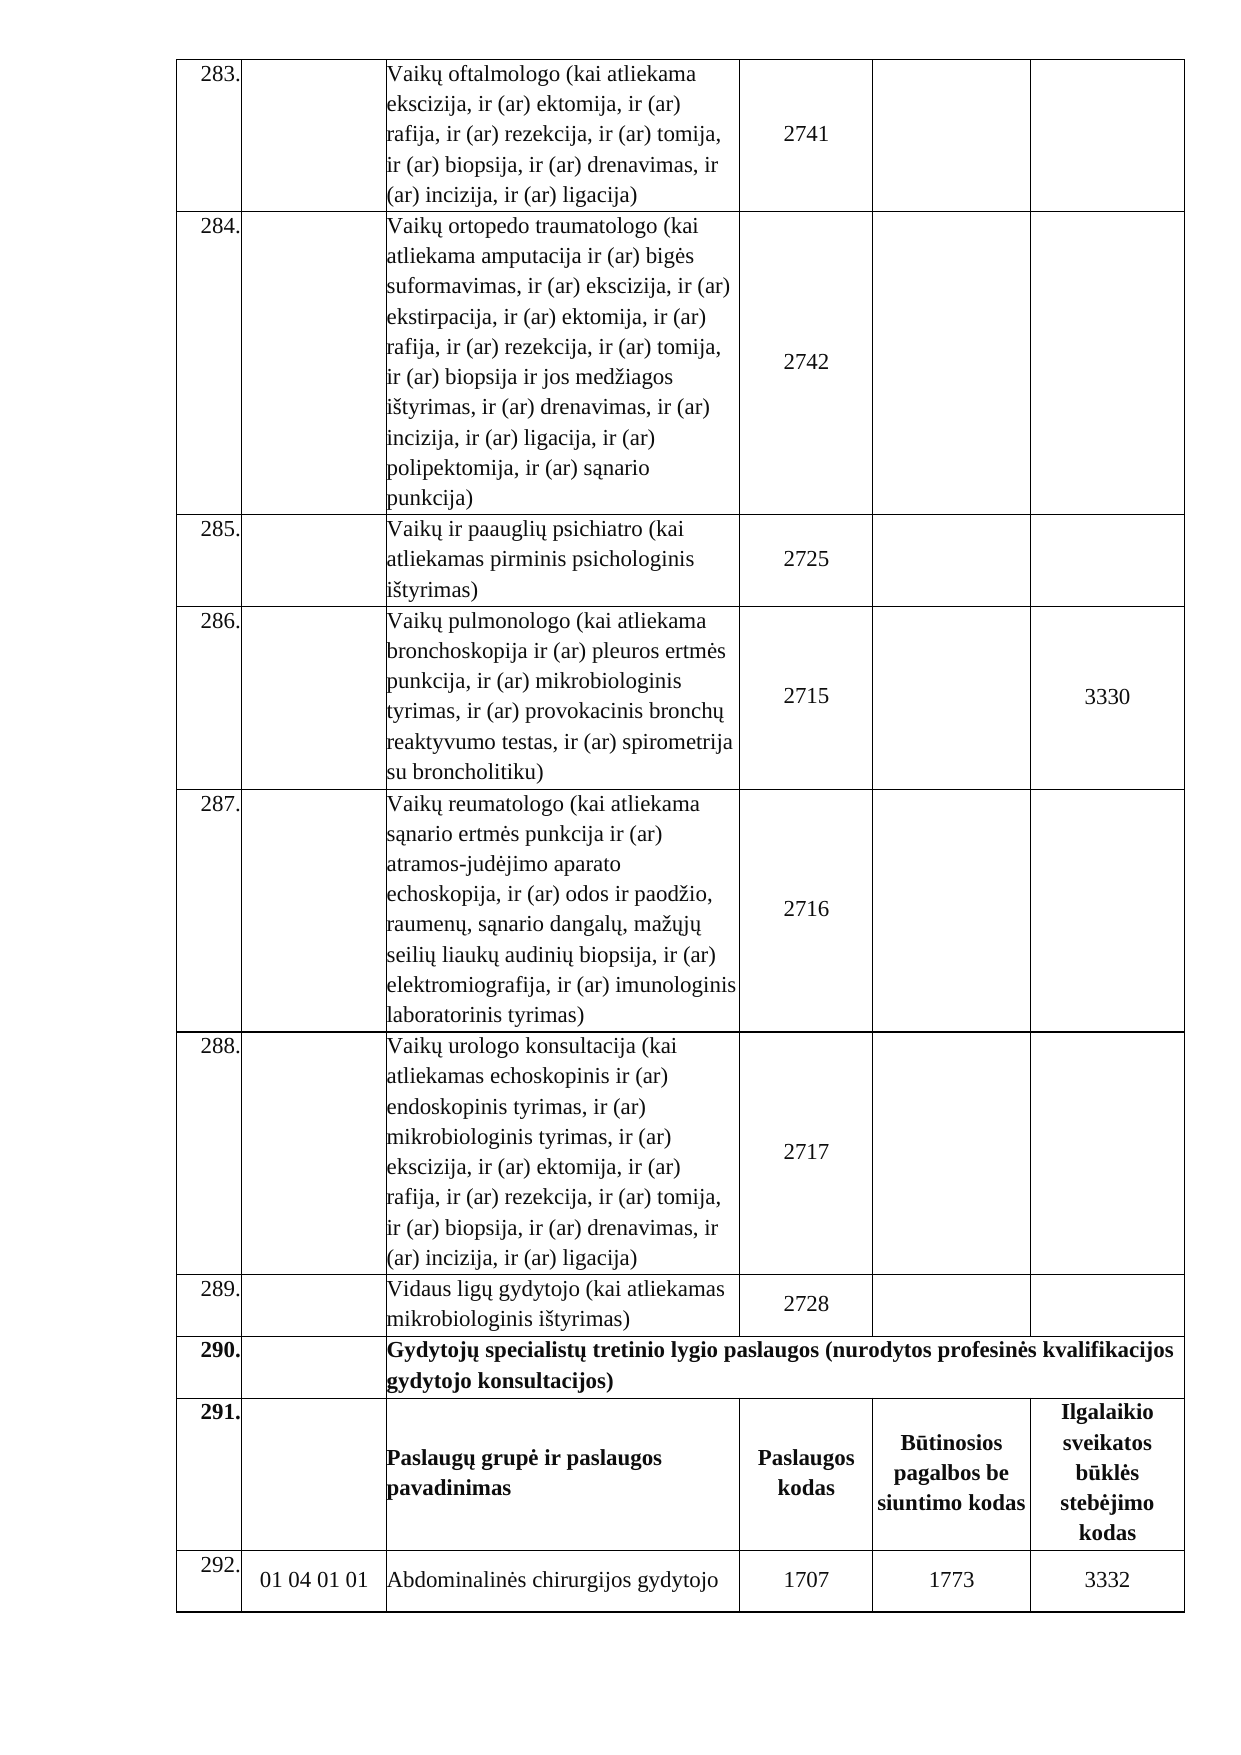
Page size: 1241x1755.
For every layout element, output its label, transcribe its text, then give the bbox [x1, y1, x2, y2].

table_cell [1208, 606, 1213, 789]
table_cell 2717 [740, 1033, 872, 1274]
table_cell [1203, 211, 1208, 514]
table_cell [1208, 59, 1213, 211]
table_cell [873, 1033, 1030, 1274]
table_cell [1230, 789, 1240, 1031]
table_cell [1213, 514, 1230, 606]
table_cell 2715 [740, 607, 872, 789]
table_cell [1208, 789, 1213, 1031]
table_cell Vaikų urologo konsultacija (kai atliekamas echoskopinis ir (ar) endoskopinis tyrimas, ir (ar) mikrobiologinis tyrimas, ir (ar) ekscizija, ir (ar) ektomija, ir (ar) rafija, ir (ar) rezekcija, ir (ar) tomija, ir (ar) biopsija, ir (ar) drenavimas, ir (ar) incizija, ir (ar) ligacija) [387, 1033, 739, 1274]
table_cell [1230, 1398, 1240, 1550]
table_cell [1208, 514, 1213, 606]
table_cell 288. 26. [177, 1033, 241, 1274]
table_cell Vaikų oftalmologo (kai atliekama ekscizija, ir (ar) ektomija, ir (ar) rafija, ir (ar) rezekcija, ir (ar) tomija, ir (ar) biopsija, ir (ar) drenavimas, ir (ar) incizija, ir (ar) ligacija) [387, 60, 739, 211]
table_cell 3332 [1031, 1551, 1184, 1611]
table_cell Vaikų pulmonologo (kai atliekama bronchoskopija ir (ar) pleuros ertmės punkcija, ir (ar) mikrobiologinis tyrimas, ir (ar) provokacinis bronchų reaktyvumo testas, ir (ar) spirometrija su broncholitiku) [387, 607, 739, 789]
table_cell [242, 60, 386, 211]
table_cell [1185, 514, 1203, 606]
table_cell Vidaus ligų gydytojo (kai atliekamas mikrobiologinis ištyrimas) [387, 1275, 739, 1336]
table_cell [242, 607, 386, 789]
table_cell [873, 515, 1030, 606]
table_cell [1208, 1550, 1213, 1611]
table_cell [242, 1275, 386, 1336]
table_cell [242, 790, 386, 1031]
table_cell Vaikų ortopedo traumatologo (kai atliekama amputacija ir (ar) bigės suformavimas, ir (ar) ekscizija, ir (ar) ekstirpacija, ir (ar) ektomija, ir (ar) rafija, ir (ar) rezekcija, ir (ar) tomija, ir (ar) biopsija ir jos medžiagos ištyrimas, ir (ar) drenavimas, ir (ar) incizija, ir (ar) ligacija, ir (ar) polipektomija, ir (ar) sąnario punkcija) [387, 212, 739, 514]
table_cell [873, 790, 1030, 1031]
table_cell [1203, 1398, 1208, 1550]
table_cell [1230, 514, 1240, 606]
table_cell [873, 60, 1030, 211]
table_cell [1213, 1550, 1230, 1611]
table_cell 2741 [740, 60, 872, 211]
table_cell Gydytojų specialistų tretinio lygio paslaugos (nurodytos profesinės kvalifikacijos gydytojo konsultacijos) [387, 1337, 1184, 1397]
table_cell [1031, 515, 1184, 606]
table_cell [1185, 1031, 1203, 1274]
table_cell [242, 515, 386, 606]
table_cell [1230, 59, 1240, 211]
table_cell 284. 2. [177, 212, 241, 514]
table_cell [1203, 1336, 1208, 1397]
table_cell Paslaugos kodas [740, 1399, 872, 1550]
table_cell [1208, 1398, 1213, 1550]
table_cell Ilgalaikio sveikatos būklės stebėjimo kodas [1031, 1399, 1184, 1550]
table_cell 290. [177, 1337, 241, 1397]
table_cell 287. 284. [177, 790, 241, 1031]
table_cell [1031, 790, 1184, 1031]
table_cell [242, 212, 386, 514]
table_cell [1230, 1550, 1240, 1611]
table_cell [1031, 1033, 1184, 1274]
table_cell [1213, 1031, 1230, 1274]
table_cell 2742 [740, 212, 872, 514]
table_cell [1203, 789, 1208, 1031]
table_cell 285. [177, 515, 241, 606]
table_cell 3330 [1031, 607, 1184, 789]
table_cell [242, 1399, 386, 1550]
table_cell Būtinosios pagalbos be siuntimo kodas [873, 1399, 1030, 1550]
table_cell 1773 [873, 1551, 1030, 1611]
table_cell [1203, 1031, 1208, 1274]
table_cell [1185, 1336, 1203, 1397]
table_cell [1031, 1275, 1184, 1336]
table_cell [1185, 789, 1203, 1031]
table_cell [1230, 1031, 1240, 1274]
table_cell 283. 276. [177, 60, 241, 211]
table_cell [1208, 1336, 1213, 1397]
table_cell 01 04 01 01 [242, 1551, 386, 1611]
table_cell [873, 1275, 1030, 1336]
table_cell 2725 [740, 515, 872, 606]
table_cell [1213, 211, 1230, 514]
table_cell [1185, 1550, 1203, 1611]
table_cell [1213, 59, 1230, 211]
table_cell Paslaugų grupė ir paslaugos pavadinimas [387, 1399, 739, 1550]
table_cell 1707 [740, 1551, 872, 1611]
table_cell [1031, 212, 1184, 514]
table_cell [1203, 59, 1208, 211]
table_cell [1213, 1398, 1230, 1550]
table_cell [1203, 1550, 1208, 1611]
table_cell [1208, 1274, 1213, 1336]
table_cell [242, 1033, 386, 1274]
table_cell [1185, 1274, 1203, 1336]
table_cell [1230, 211, 1240, 514]
table_cell Abdominalinės chirurgijos gydytojo [387, 1551, 739, 1611]
table_cell [1185, 1398, 1203, 1550]
table_cell [1230, 1336, 1240, 1397]
table_cell [1031, 60, 1184, 211]
table_cell [1213, 789, 1230, 1031]
table_cell [1213, 606, 1230, 789]
table_cell [873, 607, 1030, 789]
table_cell 289. [177, 1275, 241, 1336]
table_cell 292. [177, 1551, 241, 1611]
table_cell [1185, 59, 1203, 211]
table_cell [1213, 1336, 1230, 1397]
table_cell [1185, 211, 1203, 514]
table_cell [1213, 1274, 1230, 1336]
table_cell Vaikų reumatologo (kai atliekama sąnario ertmės punkcija ir (ar) atramos-judėjimo aparato echoskopija, ir (ar) odos ir paodžio, raumenų, sąnario dangalų, mažųjų seilių liaukų audinių biopsija, ir (ar) elektromiografija, ir (ar) imunologinis laboratorinis tyrimas) [387, 790, 739, 1031]
table_cell [1203, 1274, 1208, 1336]
table_cell [1230, 606, 1240, 789]
table_cell 286. 82. [177, 607, 241, 789]
table_cell Vaikų ir paauglių psichiatro (kai atliekamas pirminis psichologinis ištyrimas) [387, 515, 739, 606]
table_cell [1230, 1274, 1240, 1336]
table_cell [1208, 211, 1213, 514]
table_cell [1185, 606, 1203, 789]
table_cell [1208, 1031, 1213, 1274]
table_cell 2716 [740, 790, 872, 1031]
table_cell [873, 212, 1030, 514]
table_cell 2728 [740, 1275, 872, 1336]
table_cell [242, 1337, 386, 1397]
table_cell [1203, 606, 1208, 789]
table_cell 291. [177, 1399, 241, 1550]
table_cell [1203, 514, 1208, 606]
